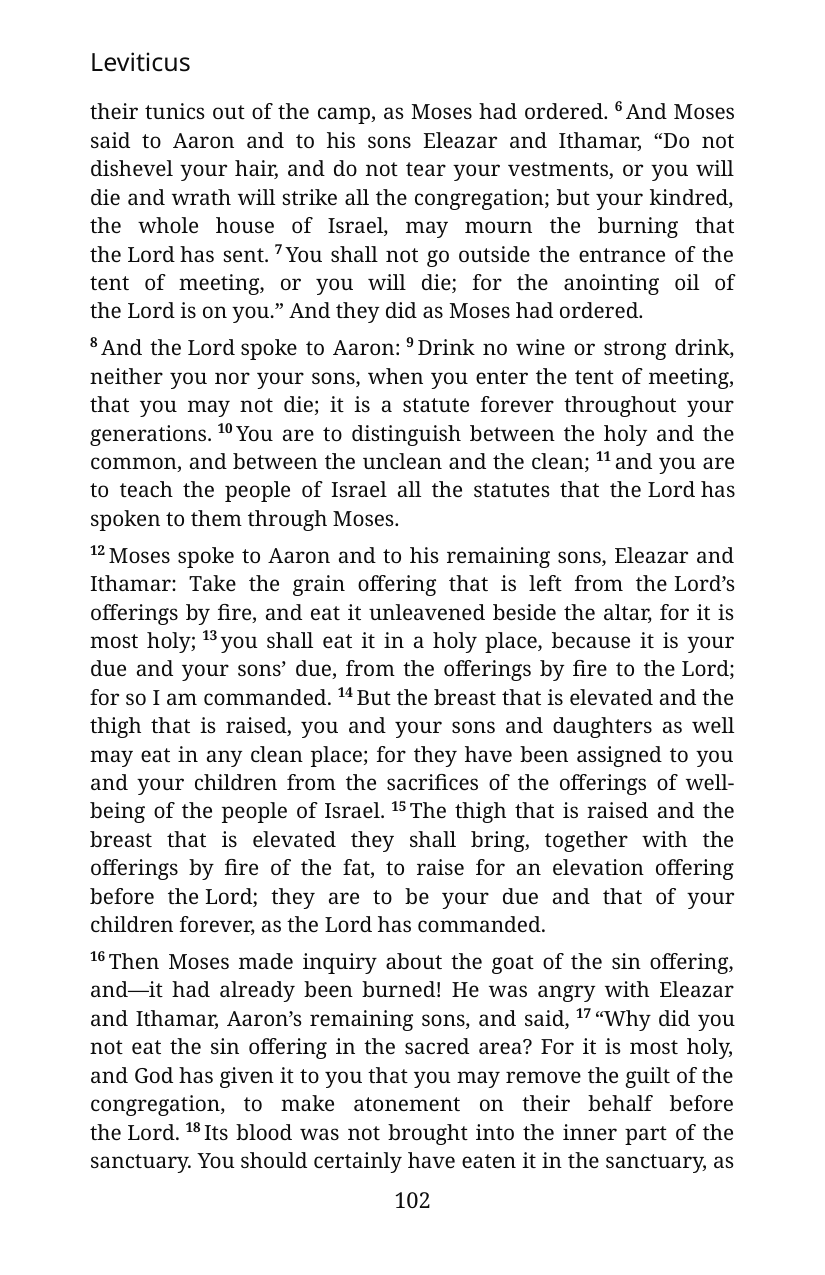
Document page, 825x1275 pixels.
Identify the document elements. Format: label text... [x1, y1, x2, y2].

text their tunics out of the camp, as Moses had ordered. 6 And Moses said to Aaron and to his sons Eleazar and Ithamar, “Do not dishevel your hair, and do not tear your vestments, or you will die and wrath will strike all the congregation; but your kindred, the whole house of Israel, may mourn the burning that the Lord has sent. 7 You shall not go outside the entrance of the tent of meeting, or you will die; for the anointing oil of the Lord is on you.” And they did as Moses had ordered. [90, 97, 735, 325]
text 12 Moses spoke to Aaron and to his remaining sons, Eleazar and Ithamar: Take the grain offering that is left from the Lord’s offerings by fire, and eat it unleavened beside the altar, for it is most holy; 13 you shall eat it in a holy place, because it is your due and your sons’ due, from the offerings by fire to the Lord; for so I am commanded. 14 But the breast that is elevated and the thigh that is raised, you and your sons and daughters as well may eat in any clean place; for they have been assigned to you and your children from the sacrifices of the offerings of well-being of the people of Israel. 15 The thigh that is raised and the breast that is elevated they shall bring, together with the offerings by fire of the fat, to raise for an elevation offering before the Lord; they are to be your due and that of your children forever, as the Lord has commanded. [90, 541, 735, 939]
text 16 Then Moses made inquiry about the goat of the sin offering, and—it had already been burned! He was angry with Eleazar and Ithamar, Aaron’s remaining sons, and said, 17 “Why did you not eat the sin offering in the sacred area? For it is most holy, and God has given it to you that you may remove the guilt of the congregation, to make atonement on their behalf before the Lord. 18 Its blood was not brought into the inner part of the sanctuary. You should certainly have eaten it in the sanctuary, as [90, 947, 735, 1175]
text 8 And the Lord spoke to Aaron: 9 Drink no wine or strong drink, neither you nor your sons, when you enter the tent of meeting, that you may not die; it is a statute forever throughout your generations. 10 You are to distinguish between the holy and the common, and between the unclean and the clean; 11 and you are to teach the people of Israel all the statutes that the Lord has spoken to them through Moses. [90, 333, 735, 532]
